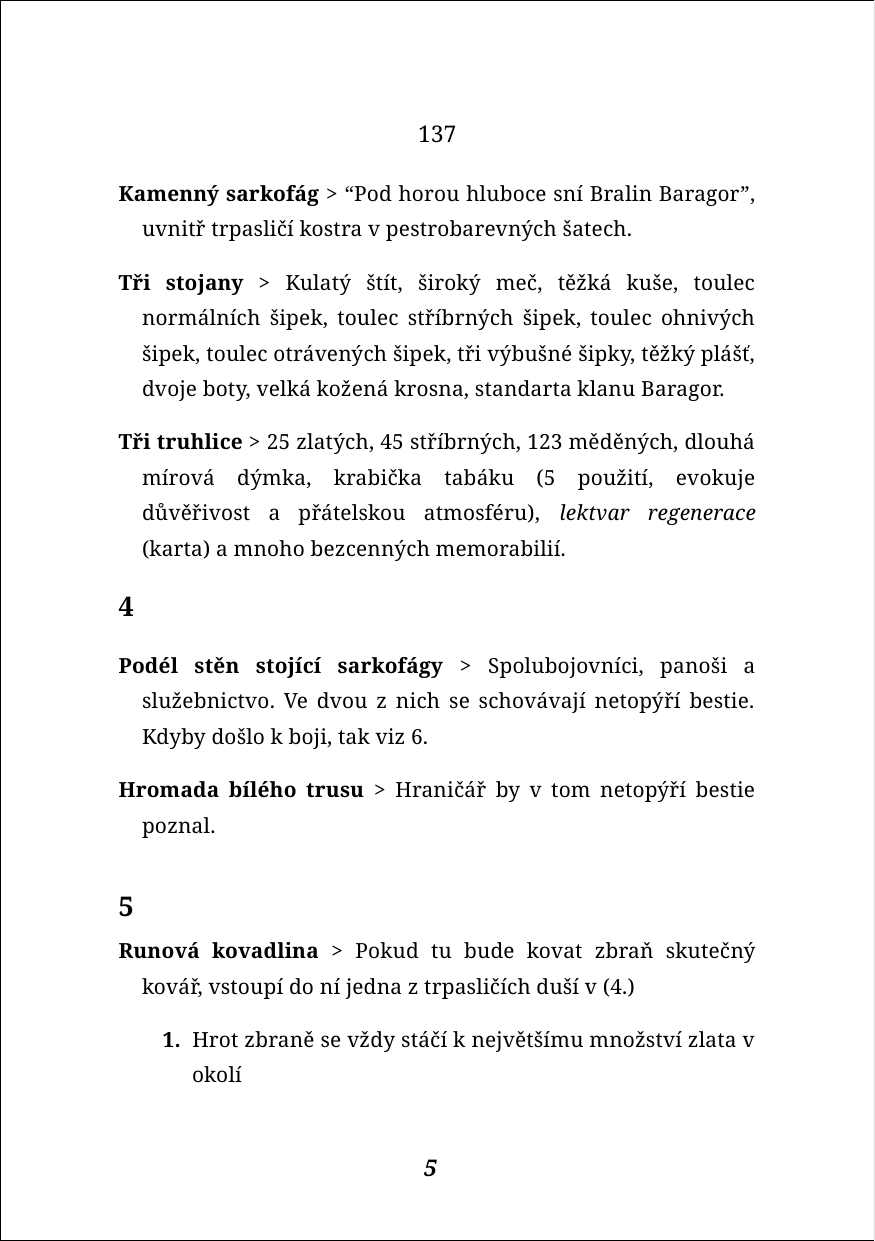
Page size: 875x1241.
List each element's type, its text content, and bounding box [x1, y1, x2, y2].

text Tři truhlice > 25 zlatých, 45 stříbrných, 123 měděných, dlouhá mírová dýmka, krabička tabáku (5 použití, evokuje důvěřivost a přátelskou atmosféru), lektvar regenerace (karta) a mnoho bezcenných memorabilií. [118, 427, 756, 562]
text Runová kovadlina > Pokud tu bude kovat zbraň skutečný kovář, vstoupí do ní jedna z trpasličích duší v (4.) [118, 936, 756, 1000]
text Tři stojany > Kulatý štít, široký meč, těžká kuše, toulec normálních šipek, toulec stříbrných šipek, toulec ohnivých šipek, toulec otrávených šipek, tři výbušné šipky, těžký plášť, dvoje boty, velká kožená krosna, standarta klanu Baragor. [118, 268, 756, 403]
text Podél stěn stojící sarkofágy > Spolubojovníci, panoši a služebnictvo. Ve dvou z nich se schovávají netopýří bestie. Kdyby došlo k boji, tak viz 6. [118, 651, 756, 751]
text Kamenný sarkofág > “Pod horou hluboce sní Bralin Baragor”, uvnitř trpasličí kostra v pestrobarevných šatech. [118, 179, 756, 243]
list Hrot zbraně se vždy stáčí k největšímu množství zlata v okolí [162, 1025, 756, 1089]
text 4 [118, 587, 756, 624]
text Hromada bílého trusu > Hraničář by v tom netopýří bestie poznal. [118, 775, 756, 839]
subtitle 5 [118, 888, 756, 924]
